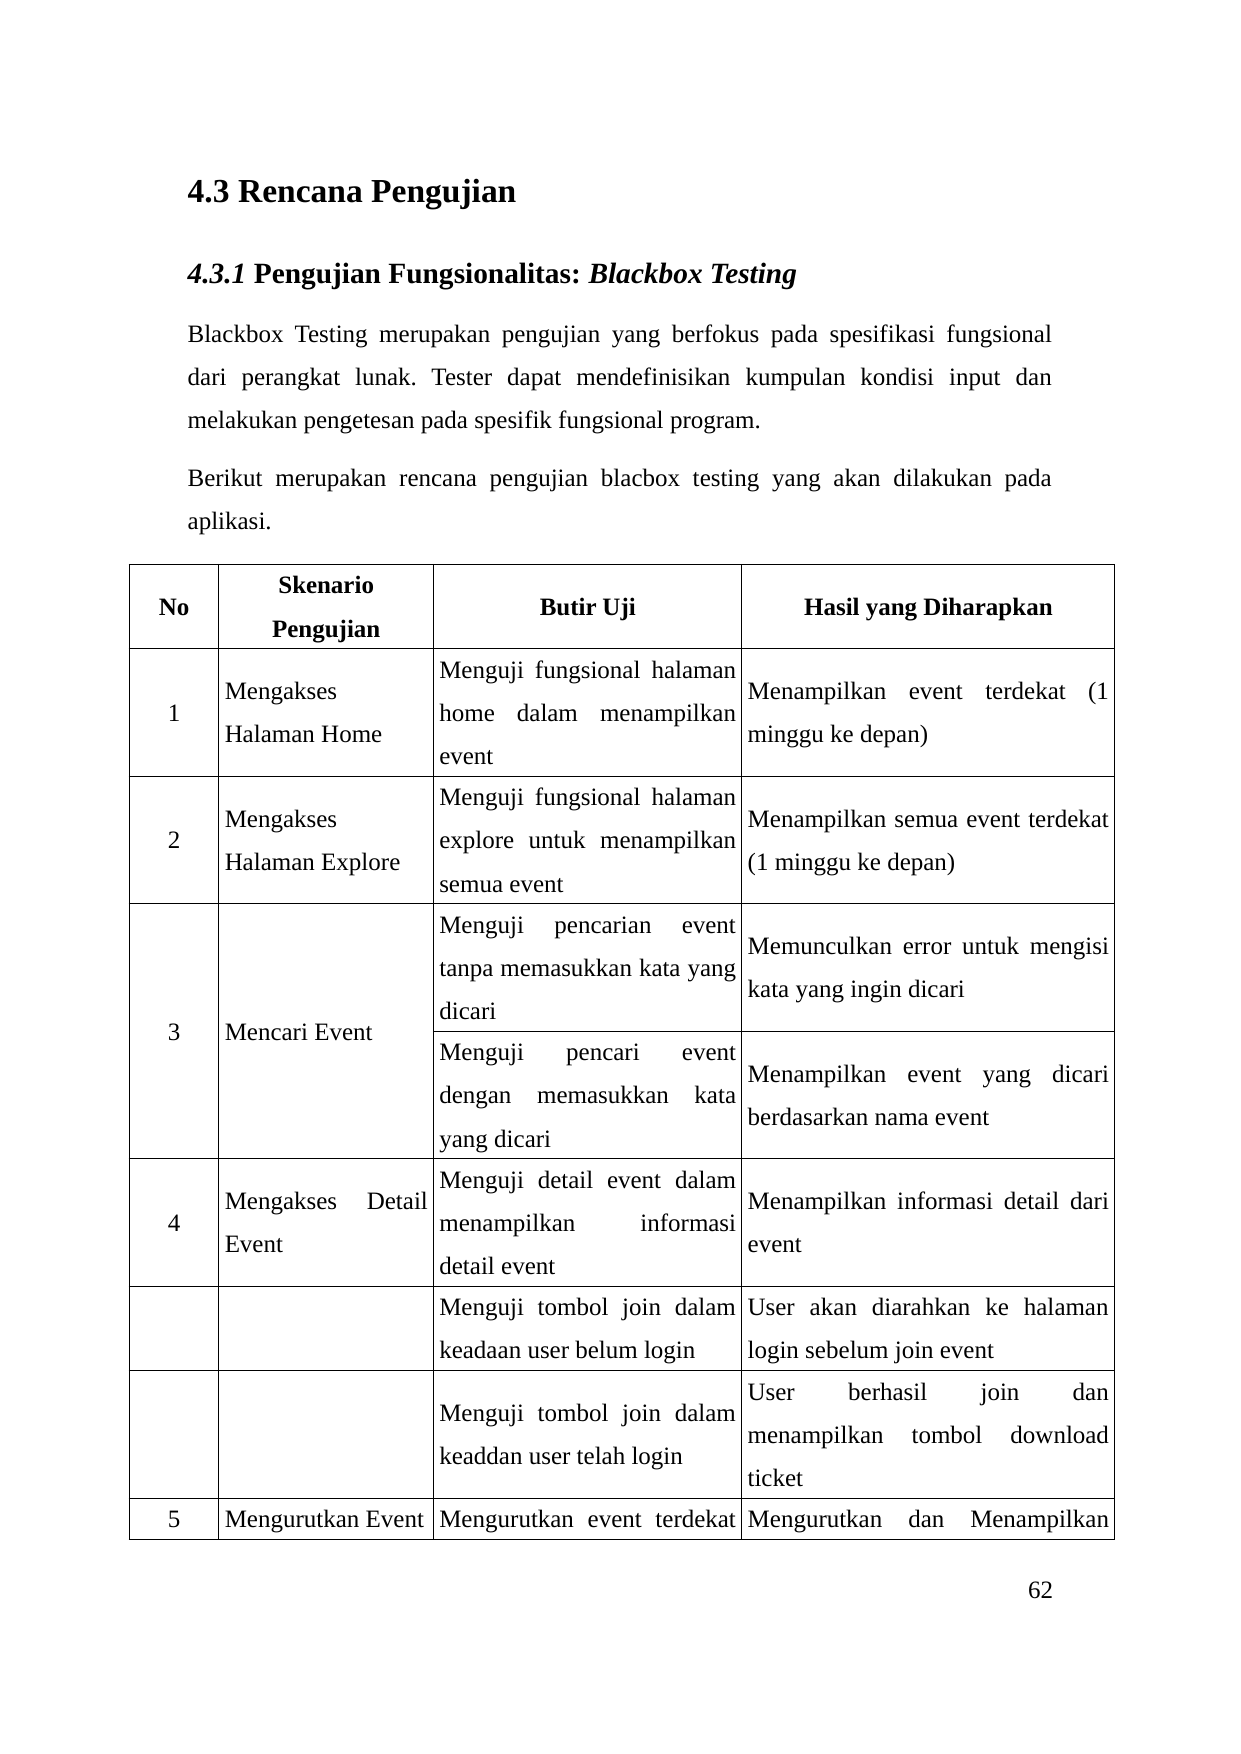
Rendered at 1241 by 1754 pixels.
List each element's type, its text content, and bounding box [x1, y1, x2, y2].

table_cell Mengurutkan Event [219, 1499, 433, 1539]
text Blackbox Testing merupakan pengujian yang berfokus pada spesifikasi fungsional dari perangkat lunak. Tester dapat mendefinisikan kumpulan kondisi input dan melakukan pengetesan pada spesifik fungsional program. [187, 319, 1053, 434]
table_cell Menguji detail event dalam menampilkan informasi detail event [434, 1159, 741, 1286]
table_cell 4 [130, 1159, 218, 1286]
table_cell Menampilkan event yang dicari berdasarkan nama event [742, 1032, 1114, 1158]
table_cell Menampilkan informasi detail dari event [742, 1159, 1114, 1286]
table_cell 3 [130, 904, 218, 1158]
table_cell Menguji pencarian event tanpa memasukkan kata yang dicari [434, 904, 741, 1031]
table_cell [130, 1371, 218, 1497]
table_cell Menguji fungsional halaman home dalam menampilkan event [434, 649, 741, 776]
table_cell Mengakses Detail Event [219, 1159, 433, 1286]
table_cell Mencari Event [219, 904, 433, 1158]
table_header No [130, 565, 218, 648]
table_cell Mengurutkan event terdekat [434, 1499, 741, 1539]
table_cell Memunculkan error untuk mengisi kata yang ingin dicari [742, 904, 1114, 1031]
table_header Butir Uji [434, 565, 741, 648]
text Berikut merupakan rencana pengujian blacbox testing yang akan dilakukan pada aplikasi. [187, 463, 1053, 535]
table_cell Menguji pencari event dengan memasukkan kata yang dicari [434, 1032, 741, 1158]
table_cell [130, 1287, 218, 1370]
table_cell 1 [130, 649, 218, 776]
table_cell 2 [130, 777, 218, 903]
table_cell User berhasil join dan menampilkan tombol download ticket [742, 1371, 1114, 1497]
table_cell Menguji tombol join dalam keaddan user telah login [434, 1371, 741, 1497]
table_header Hasil yang Diharapkan [742, 565, 1114, 648]
table_header Skenario Pengujian [219, 565, 433, 648]
table_cell User akan diarahkan ke halaman login sebelum join event [742, 1287, 1114, 1370]
table_cell [219, 1287, 433, 1370]
table_cell Menguji tombol join dalam keadaan user belum login [434, 1287, 741, 1370]
table_cell Mengakses Halaman Explore [219, 777, 433, 903]
subtitle Pengujian Fungsionalitas: Blackbox Testing [187, 256, 1053, 289]
table_cell Mengakses Halaman Home [219, 649, 433, 776]
table_cell Menguji fungsional halaman explore untuk menampilkan semua event [434, 777, 741, 903]
table_cell Menampilkan semua event terdekat (1 minggu ke depan) [742, 777, 1114, 903]
table_cell [219, 1371, 433, 1497]
table_cell Mengurutkan dan Menampilkan [742, 1499, 1114, 1539]
table_cell 5 [130, 1499, 218, 1539]
subtitle Rencana Pengujian [187, 171, 1053, 209]
table_cell Menampilkan event terdekat (1 minggu ke depan) [742, 649, 1114, 776]
